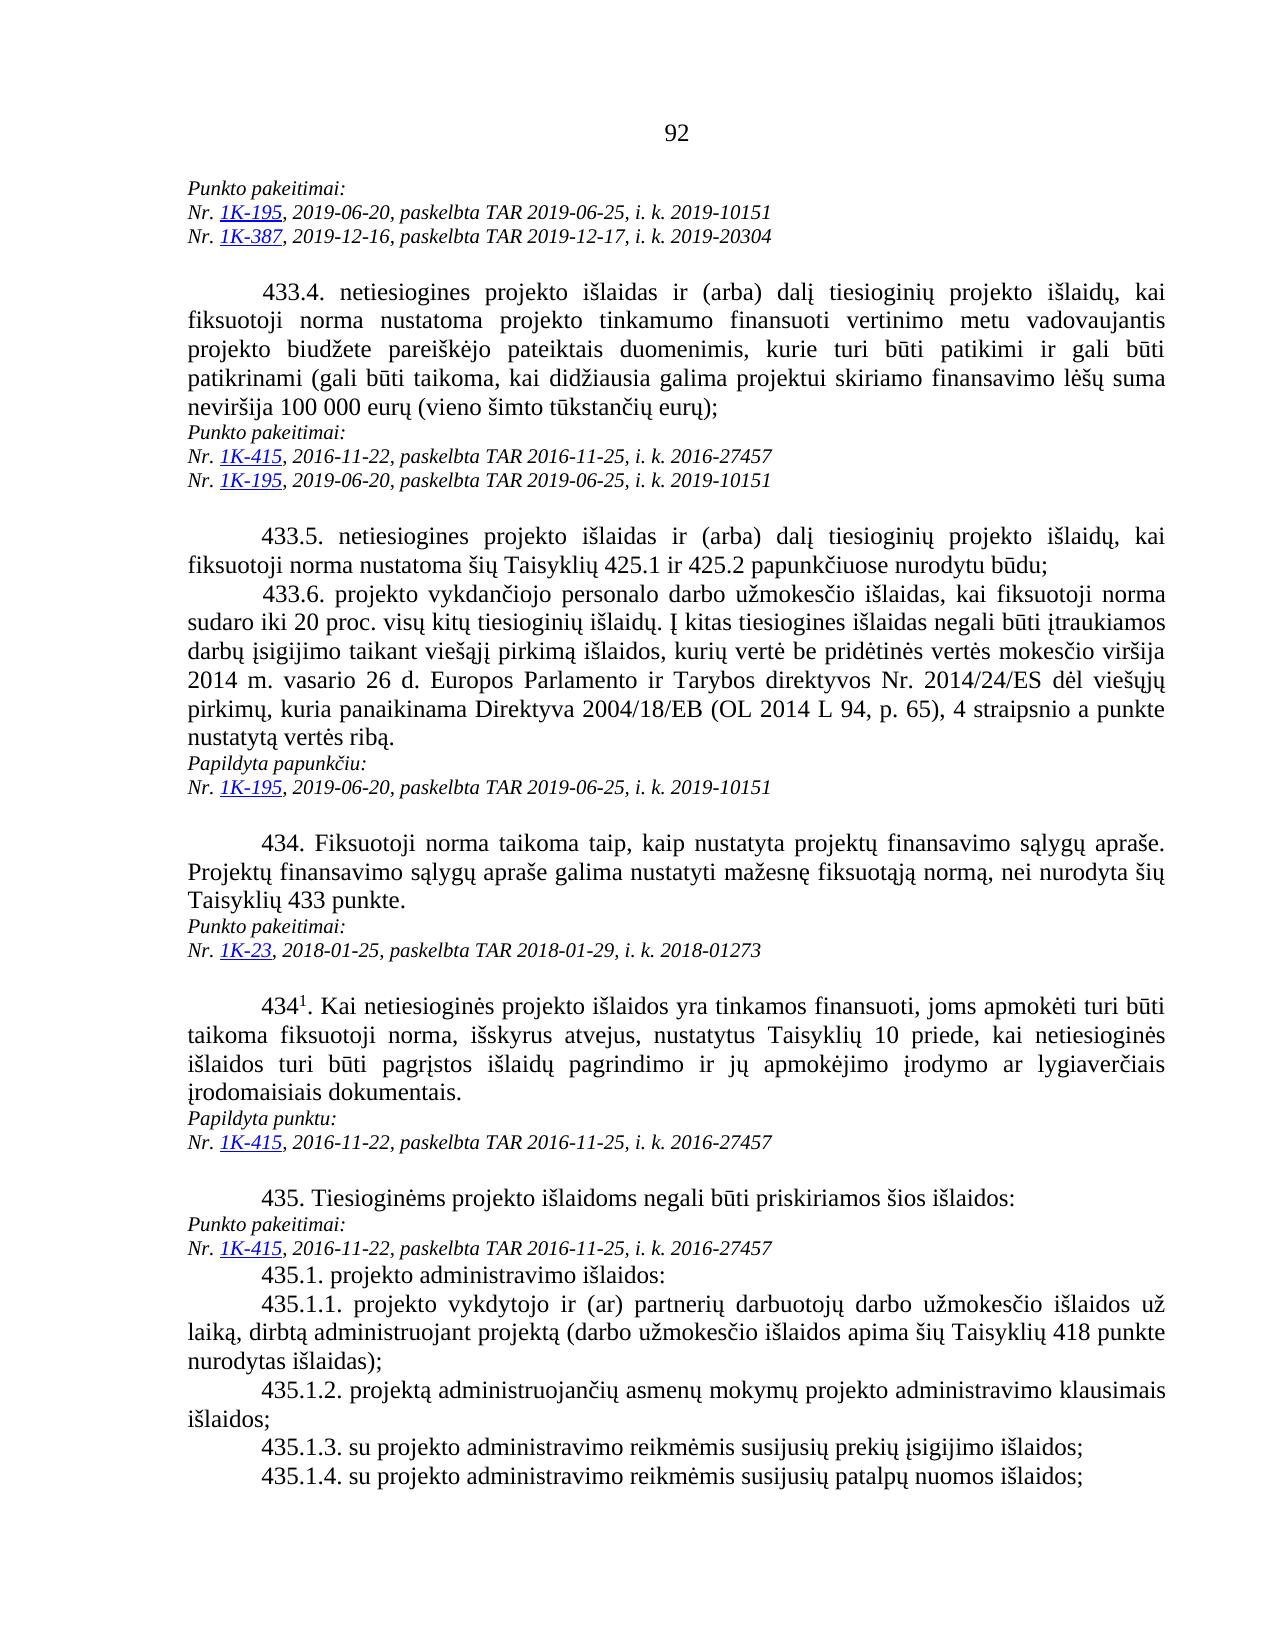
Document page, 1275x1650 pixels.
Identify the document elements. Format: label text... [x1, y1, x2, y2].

text 434. Fiksuotoji norma taikoma taip, kaip nustatyta projektų finansavimo sąlygų apraše. Projektų finansavimo sąlygų apraše galima nustatyti mažesnę fiksuotąją normą, nei nurodyta šių Taisyklių 433 punkte. [187, 828, 1167, 914]
text Nr. 1K-415, 2016-11-22, paskelbta TAR 2016-11-25, i. k. 2016-27457 [187, 444, 1167, 468]
text Punkto pakeitimai: [187, 1212, 1167, 1236]
text Punkto pakeitimai: [187, 420, 1167, 444]
text 435.1.2. projektą administruojančių asmenų mokymų projekto administravimo klausimais išlaidos; [187, 1375, 1167, 1432]
text 435.1. projekto administravimo išlaidos: [187, 1260, 1167, 1289]
text Punkto pakeitimai: [187, 914, 1167, 938]
text 4341. Kai netiesioginės projekto išlaidos yra tinkamos finansuoti, joms apmokėti turi būti taikoma fiksuotoji norma, išskyrus atvejus, nustatytus Taisyklių 10 priede, kai netiesioginės išlaidos turi būti pagrįstos išlaidų pagrindimo ir jų apmokėjimo įrodymo ar lygiaverčiais įrodomaisiais dokumentais. [187, 991, 1167, 1106]
text Nr. 1K-387, 2019-12-16, paskelbta TAR 2019-12-17, i. k. 2019-20304 [187, 224, 1167, 248]
text Papildyta punktu: [187, 1106, 1167, 1130]
text 433.4. netiesiogines projekto išlaidas ir (arba) dalį tiesioginių projekto išlaidų, kai fiksuotoji norma nustatoma projekto tinkamumo finansuoti vertinimo metu vadovaujantis projekto biudžete pareiškėjo pateiktais duomenimis, kurie turi būti patikimi ir gali būti patikrinami (gali būti taikoma, kai didžiausia galima projektui skiriamo finansavimo lėšų suma neviršija 100 000 eurų (vieno šimto tūkstančių eurų); [187, 277, 1167, 420]
text Nr. 1K-195, 2019-06-20, paskelbta TAR 2019-06-25, i. k. 2019-10151 [187, 468, 1167, 492]
text 433.6. projekto vykdančiojo personalo darbo užmokesčio išlaidas, kai fiksuotoji norma sudaro iki 20 proc. visų kitų tiesioginių išlaidų. Į kitas tiesiogines išlaidas negali būti įtraukiamos darbų įsigijimo taikant viešąjį pirkimą išlaidos, kurių vertė be pridėtinės vertės mokesčio viršija 2014 m. vasario 26 d. Europos Parlamento ir Tarybos direktyvos Nr. 2014/24/ES dėl viešųjų pirkimų, kuria panaikinama Direktyva 2004/18/EB (OL 2014 L 94, p. 65), 4 straipsnio a punkte nustatytą vertės ribą. [187, 579, 1167, 751]
text Nr. 1K-23, 2018-01-25, paskelbta TAR 2018-01-29, i. k. 2018-01273 [187, 938, 1167, 962]
text 435.1.1. projekto vykdytojo ir (ar) partnerių darbuotojų darbo užmokesčio išlaidos už laiką, dirbtą administruojant projektą (darbo užmokesčio išlaidos apima šių Taisyklių 418 punkte nurodytas išlaidas); [187, 1289, 1167, 1375]
text Nr. 1K-415, 2016-11-22, paskelbta TAR 2016-11-25, i. k. 2016-27457 [187, 1130, 1167, 1154]
text Nr. 1K-195, 2019-06-20, paskelbta TAR 2019-06-25, i. k. 2019-10151 [187, 200, 1167, 224]
text Nr. 1K-415, 2016-11-22, paskelbta TAR 2016-11-25, i. k. 2016-27457 [187, 1236, 1167, 1260]
text 435. Tiesioginėms projekto išlaidoms negali būti priskiriamos šios išlaidos: [187, 1183, 1167, 1212]
text 433.5. netiesiogines projekto išlaidas ir (arba) dalį tiesioginių projekto išlaidų, kai fiksuotoji norma nustatoma šių Taisyklių 425.1 ir 425.2 papunkčiuose nurodytu būdu; [187, 521, 1167, 579]
text Nr. 1K-195, 2019-06-20, paskelbta TAR 2019-06-25, i. k. 2019-10151 [187, 775, 1167, 799]
text Papildyta papunkčiu: [187, 751, 1167, 775]
text 435.1.4. su projekto administravimo reikmėmis susijusių patalpų nuomos išlaidos; [187, 1461, 1167, 1490]
text 435.1.3. su projekto administravimo reikmėmis susijusių prekių įsigijimo išlaidos; [187, 1432, 1167, 1461]
text Punkto pakeitimai: [187, 176, 1167, 200]
